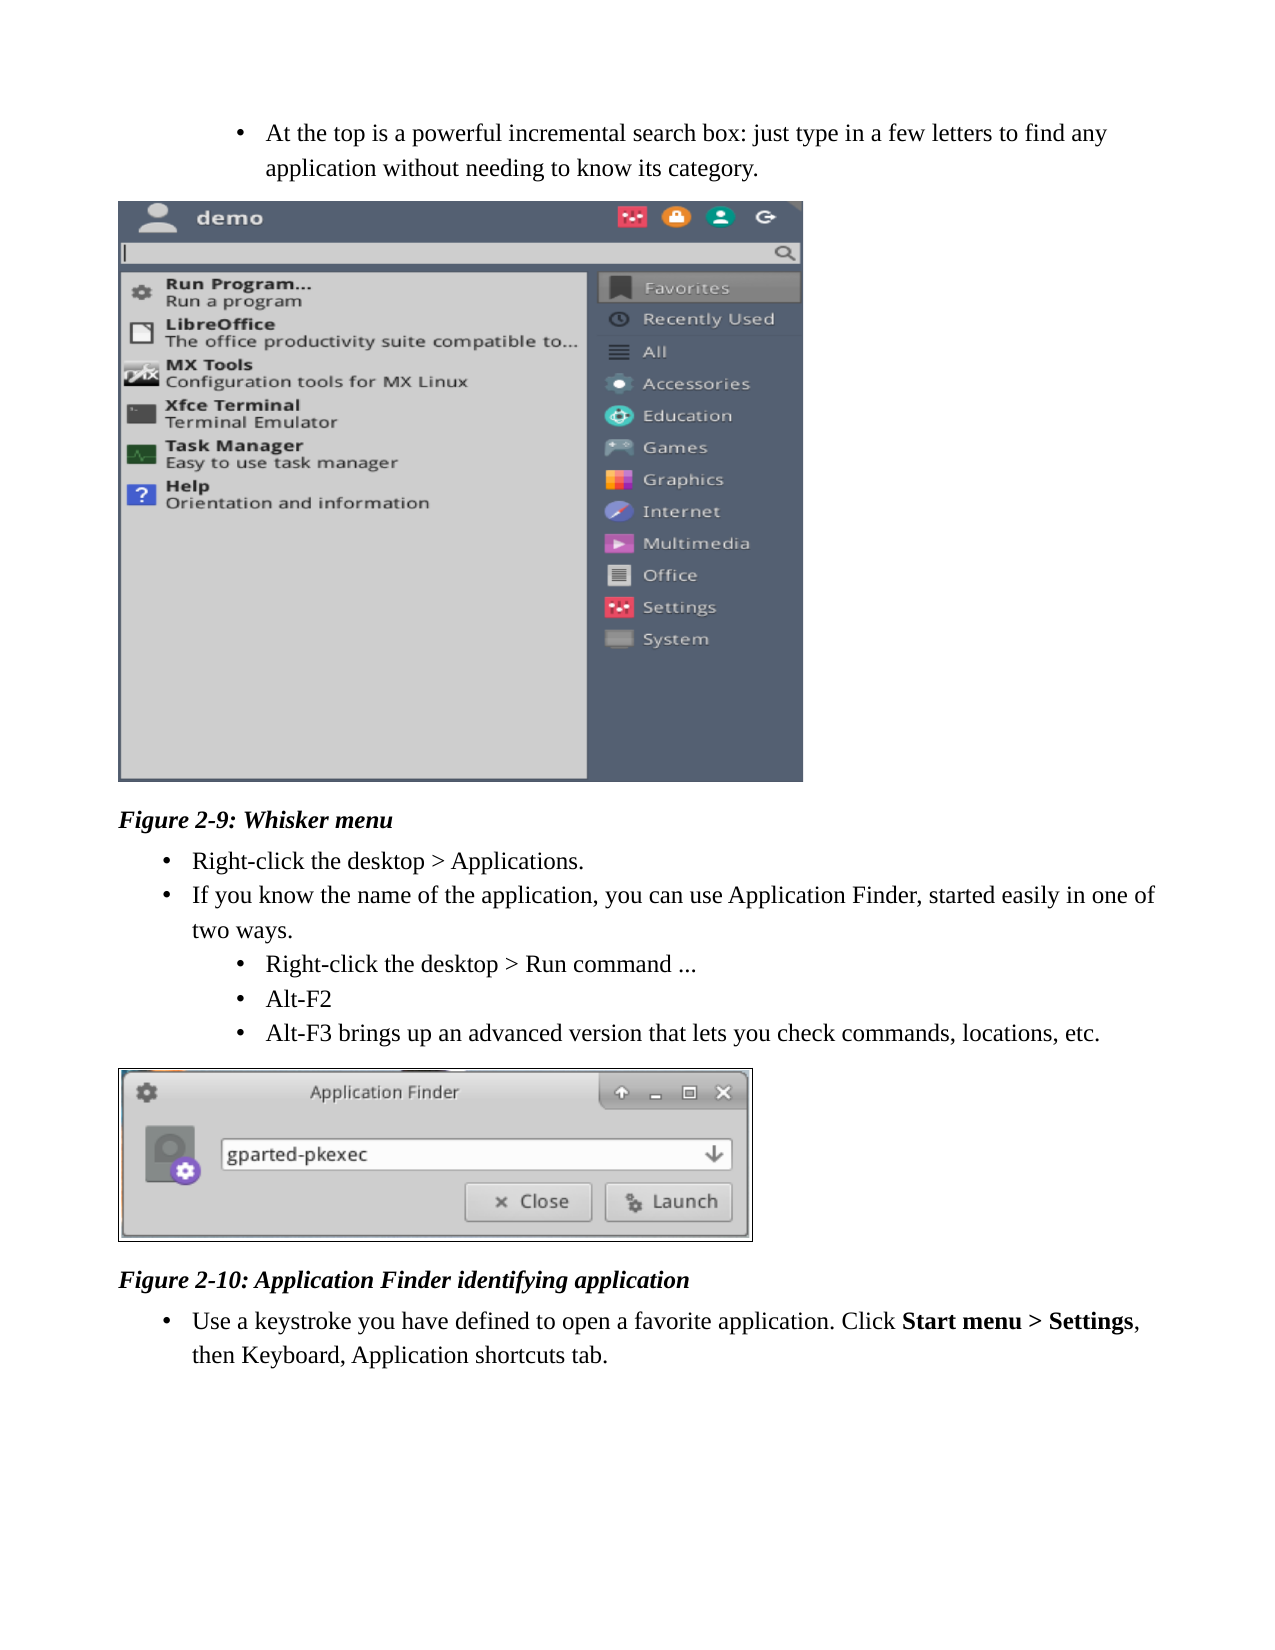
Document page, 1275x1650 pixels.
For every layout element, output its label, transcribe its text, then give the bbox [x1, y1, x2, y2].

text Figure 2-10: Application Finder identifying application [118, 1265, 1157, 1293]
picture [118, 201, 804, 782]
list Right-click the desktop > Applications. [162, 846, 1157, 875]
list Alt-F2 [236, 984, 1157, 1013]
list Alt-F3 brings up an advanced version that lets you check commands, locations, etc. [236, 1018, 1157, 1047]
picture [121, 1070, 750, 1238]
list Use a keystroke you have defined to open a favorite application. Click Start menu > Settings, then Keyboard, Application shortcuts tab. [162, 1306, 1157, 1369]
list At the top is a powerful incremental search box: just type in a few letters to find any application without needing to know its category. [236, 118, 1157, 181]
list If you know the name of the application, you can use Application Finder, started easily in one of two ways. [162, 881, 1157, 944]
text Figure 2-9: Whisker menu [118, 805, 1157, 834]
list Right-click the desktop > Run command ... [236, 949, 1157, 978]
